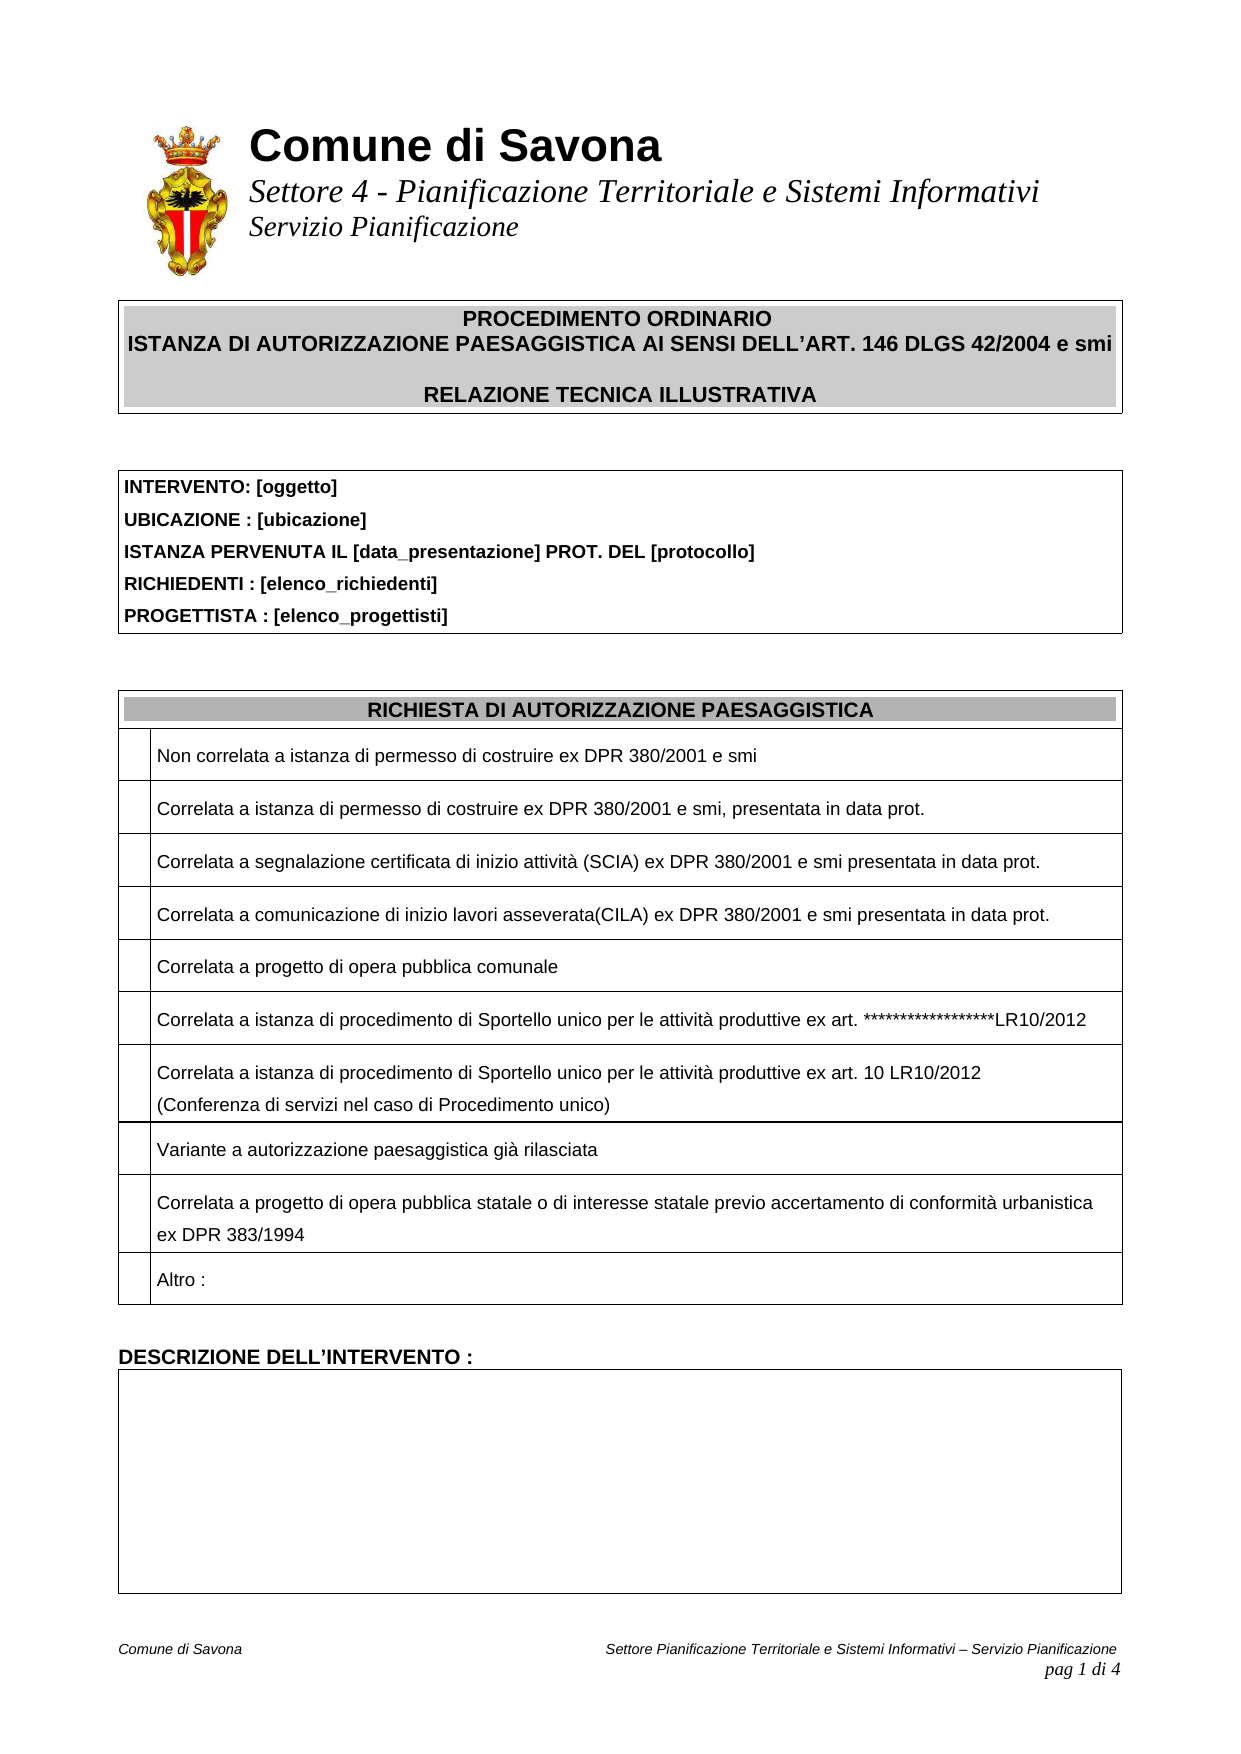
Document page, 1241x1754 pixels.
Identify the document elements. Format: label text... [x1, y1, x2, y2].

table_cell [119, 729, 150, 780]
table_cell [119, 887, 150, 938]
table_header [119, 1370, 1121, 1593]
table_cell Variante a autorizzazione paesaggistica già rilasciata [151, 1123, 1122, 1174]
table_cell [119, 834, 150, 886]
table_cell Correlata a comunicazione di inizio lavori asseverata(CILA) ex DPR 380/2001 e smi presentata in data prot. [151, 887, 1122, 938]
table_cell Correlata a segnalazione certificata di inizio attività (SCIA) ex DPR 380/2001 e smi presentata in data prot. [151, 834, 1122, 886]
picture [125, 126, 249, 276]
table_cell Altro : [151, 1253, 1122, 1304]
table_cell [119, 1175, 150, 1252]
table_cell [119, 1045, 150, 1121]
table_cell Non correlata a istanza di permesso di costruire ex DPR 380/2001 e smi [151, 729, 1122, 780]
table_cell [119, 1253, 150, 1304]
text Servizio Pianificazione [249, 209, 1122, 243]
table_header PROCEDIMENTO ORDINARIO ISTANZA DI AUTORIZZAZIONE PAESAGGISTICA AI SENSI DELL’ART. 146 DLGS 42/2004 e smi RELAZIONE TECNICA ILLUSTRATIVA [119, 301, 1122, 413]
table_cell [119, 992, 150, 1044]
table_cell Correlata a istanza di procedimento di Sportello unico per le attività produttive ex art. 10 LR10/2012 (Conferenza di servizi nel caso di Procedimento unico) [151, 1045, 1122, 1121]
table_cell Correlata a istanza di procedimento di Sportello unico per le attività produttive ex art. ******************LR10/2012 [151, 992, 1122, 1044]
table_cell [119, 1123, 150, 1174]
table_header INTERVENTO: [oggetto] UBICAZIONE : [ubicazione] ISTANZA PERVENUTA IL [data_presentazione] PROT. DEL [protocollo] RICHIEDENTI : [elenco_richiedenti] PROGETTISTA : [elenco_progettisti] [119, 471, 1122, 632]
table_header RICHIESTA DI AUTORIZZAZIONE PAESAGGISTICA [119, 691, 1122, 728]
table_cell Correlata a istanza di permesso di costruire ex DPR 380/2001 e smi, presentata in data prot. [151, 781, 1122, 833]
text Settore 4 - Pianificazione Territoriale e Sistemi Informativi [249, 171, 1122, 209]
text Comune di Savona [118, 118, 1122, 171]
table_cell [119, 940, 150, 991]
table_cell Correlata a progetto di opera pubblica statale o di interesse statale previo accertamento di conformità urbanistica ex DPR 383/1994 [151, 1175, 1122, 1252]
table_cell [119, 781, 150, 833]
table_cell Correlata a progetto di opera pubblica comunale [151, 940, 1122, 991]
text DESCRIZIONE DELL’INTERVENTO : [118, 1344, 1122, 1368]
